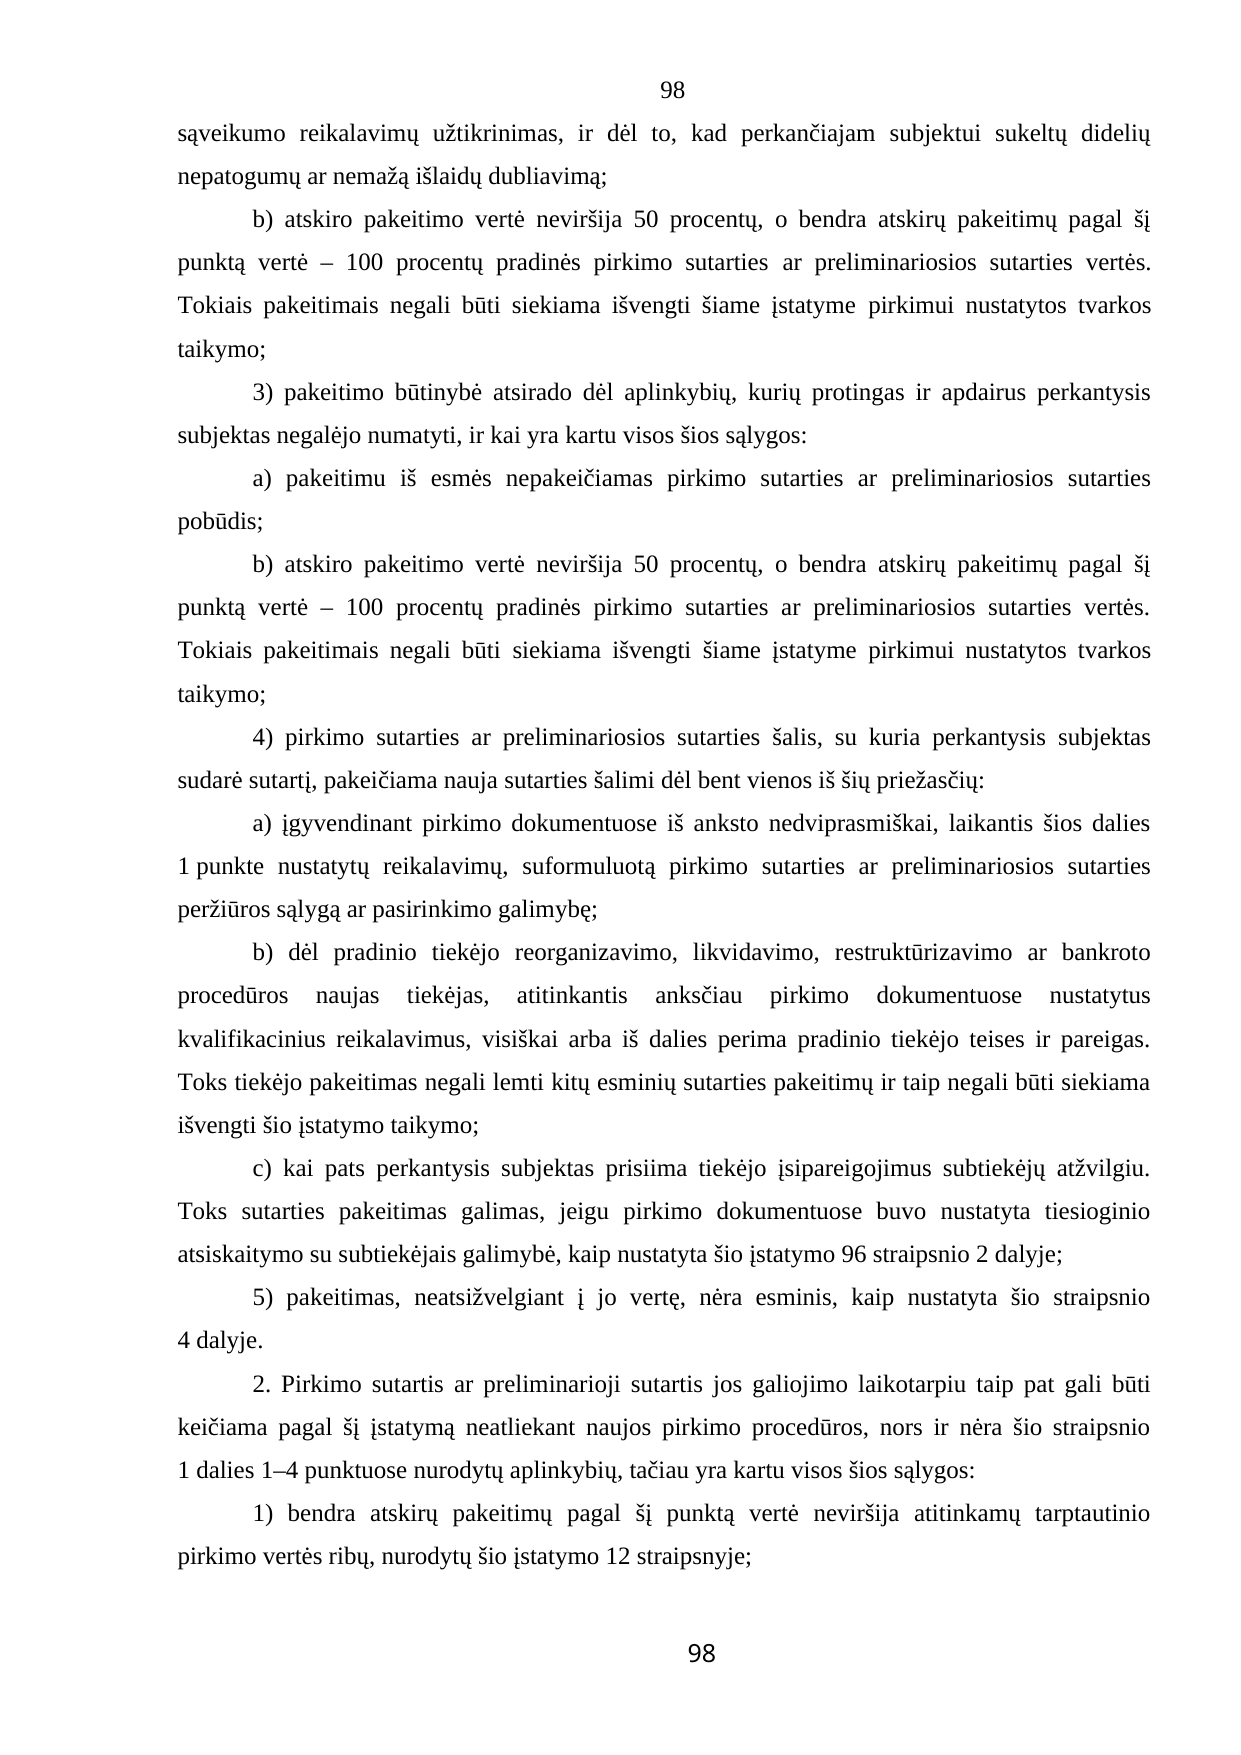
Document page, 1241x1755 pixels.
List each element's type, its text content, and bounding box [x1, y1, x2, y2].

text 3) pakeitimo būtinybė atsirado dėl aplinkybių, kurių protingas ir apdairus perkantysis subjektas negalėjo numatyti, ir kai yra kartu visos šios sąlygos: [177, 377, 1152, 449]
text a) pakeitimu iš esmės nepakeičiamas pirkimo sutarties ar preliminariosios sutarties pobūdis; [177, 463, 1152, 535]
text 2. Pirkimo sutartis ar preliminarioji sutartis jos galiojimo laikotarpiu taip pat gali būti keičiama pagal šį įstatymą neatliekant naujos pirkimo procedūros, nors ir nėra šio straipsnio 1 dalies 1–4 punktuose nurodytų aplinkybių, tačiau yra kartu visos šios sąlygos: [177, 1369, 1152, 1484]
text 4) pirkimo sutarties ar preliminariosios sutarties šalis, su kuria perkantysis subjektas sudarė sutartį, pakeičiama nauja sutarties šalimi dėl bent vienos iš šių priežasčių: [177, 722, 1152, 794]
text a) įgyvendinant pirkimo dokumentuose iš anksto nedviprasmiškai, laikantis šios dalies 1 punkte nustatytų reikalavimų, suformuluotą pirkimo sutarties ar preliminariosios sutarties peržiūros sąlygą ar pasirinkimo galimybę; [177, 808, 1152, 923]
text b) dėl pradinio tiekėjo reorganizavimo, likvidavimo, restruktūrizavimo ar bankroto procedūros naujas tiekėjas, atitinkantis anksčiau pirkimo dokumentuose nustatytus kvalifikacinius reikalavimus, visiškai arba iš dalies perima pradinio tiekėjo teises ir pareigas. Toks tiekėjo pakeitimas negali lemti kitų esminių sutarties pakeitimų ir taip negali būti siekiama išvengti šio įstatymo taikymo; [177, 937, 1152, 1139]
text c) kai pats perkantysis subjektas prisiima tiekėjo įsipareigojimus subtiekėjų atžvilgiu. Toks sutarties pakeitimas galimas, jeigu pirkimo dokumentuose buvo nustatyta tiesioginio atsiskaitymo su subtiekėjais galimybė, kaip nustatyta šio įstatymo 96 straipsnio 2 dalyje; [177, 1153, 1152, 1268]
text b) atskiro pakeitimo vertė neviršija 50 procentų, o bendra atskirų pakeitimų pagal šį punktą vertė – 100 procentų pradinės pirkimo sutarties ar preliminariosios sutarties vertės. Tokiais pakeitimais negali būti siekiama išvengti šiame įstatyme pirkimui nustatytos tvarkos taikymo; [177, 204, 1152, 362]
text sąveikumo reikalavimų užtikrinimas, ir dėl to, kad perkančiajam subjektui sukeltų didelių nepatogumų ar nemažą išlaidų dubliavimą; [177, 118, 1152, 190]
text b) atskiro pakeitimo vertė neviršija 50 procentų, o bendra atskirų pakeitimų pagal šį punktą vertė – 100 procentų pradinės pirkimo sutarties ar preliminariosios sutarties vertės. Tokiais pakeitimais negali būti siekiama išvengti šiame įstatyme pirkimui nustatytos tvarkos taikymo; [177, 549, 1152, 707]
text 1) bendra atskirų pakeitimų pagal šį punktą vertė neviršija atitinkamų tarptautinio pirkimo vertės ribų, nurodytų šio įstatymo 12 straipsnyje; [177, 1498, 1152, 1570]
text 5) pakeitimas, neatsižvelgiant į jo vertę, nėra esminis, kaip nustatyta šio straipsnio 4 dalyje. [177, 1282, 1152, 1354]
